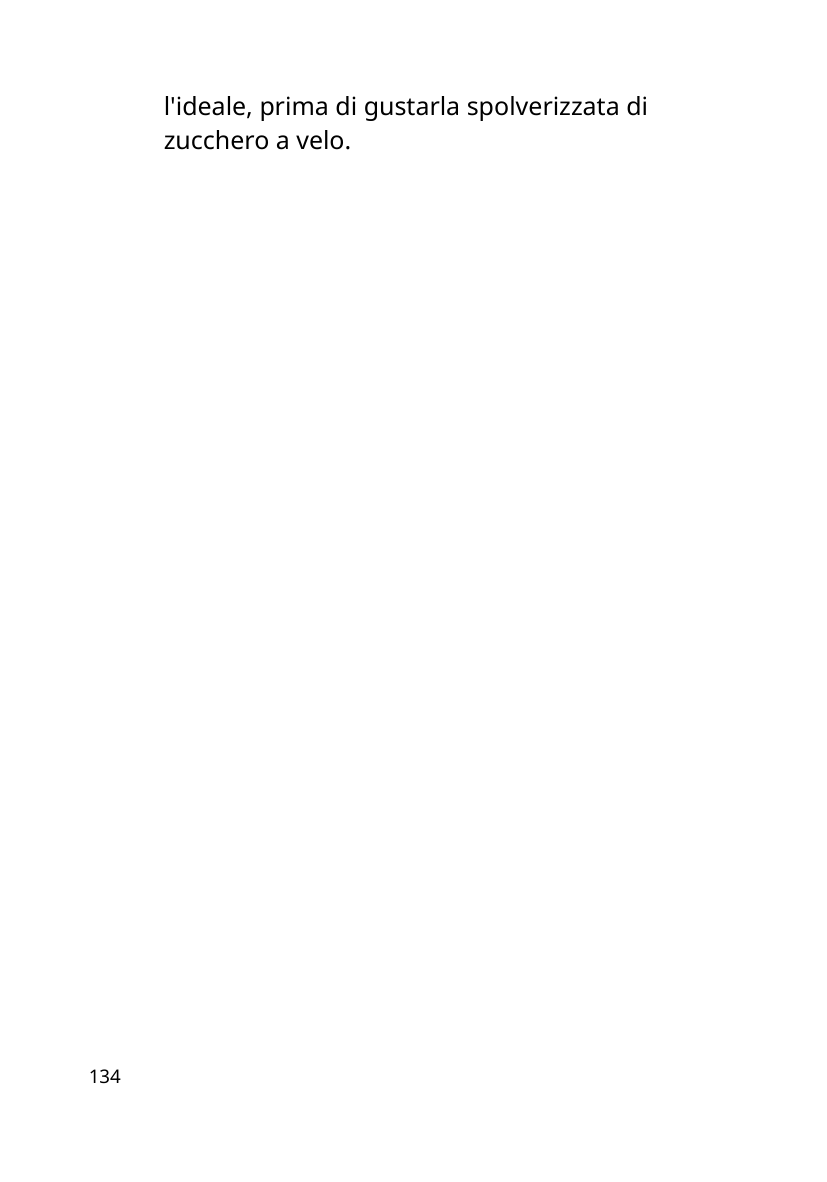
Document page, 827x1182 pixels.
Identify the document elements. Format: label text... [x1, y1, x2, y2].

list l'ideale, prima di gustarla spolverizzata di zucchero a velo. [126, 88, 738, 157]
